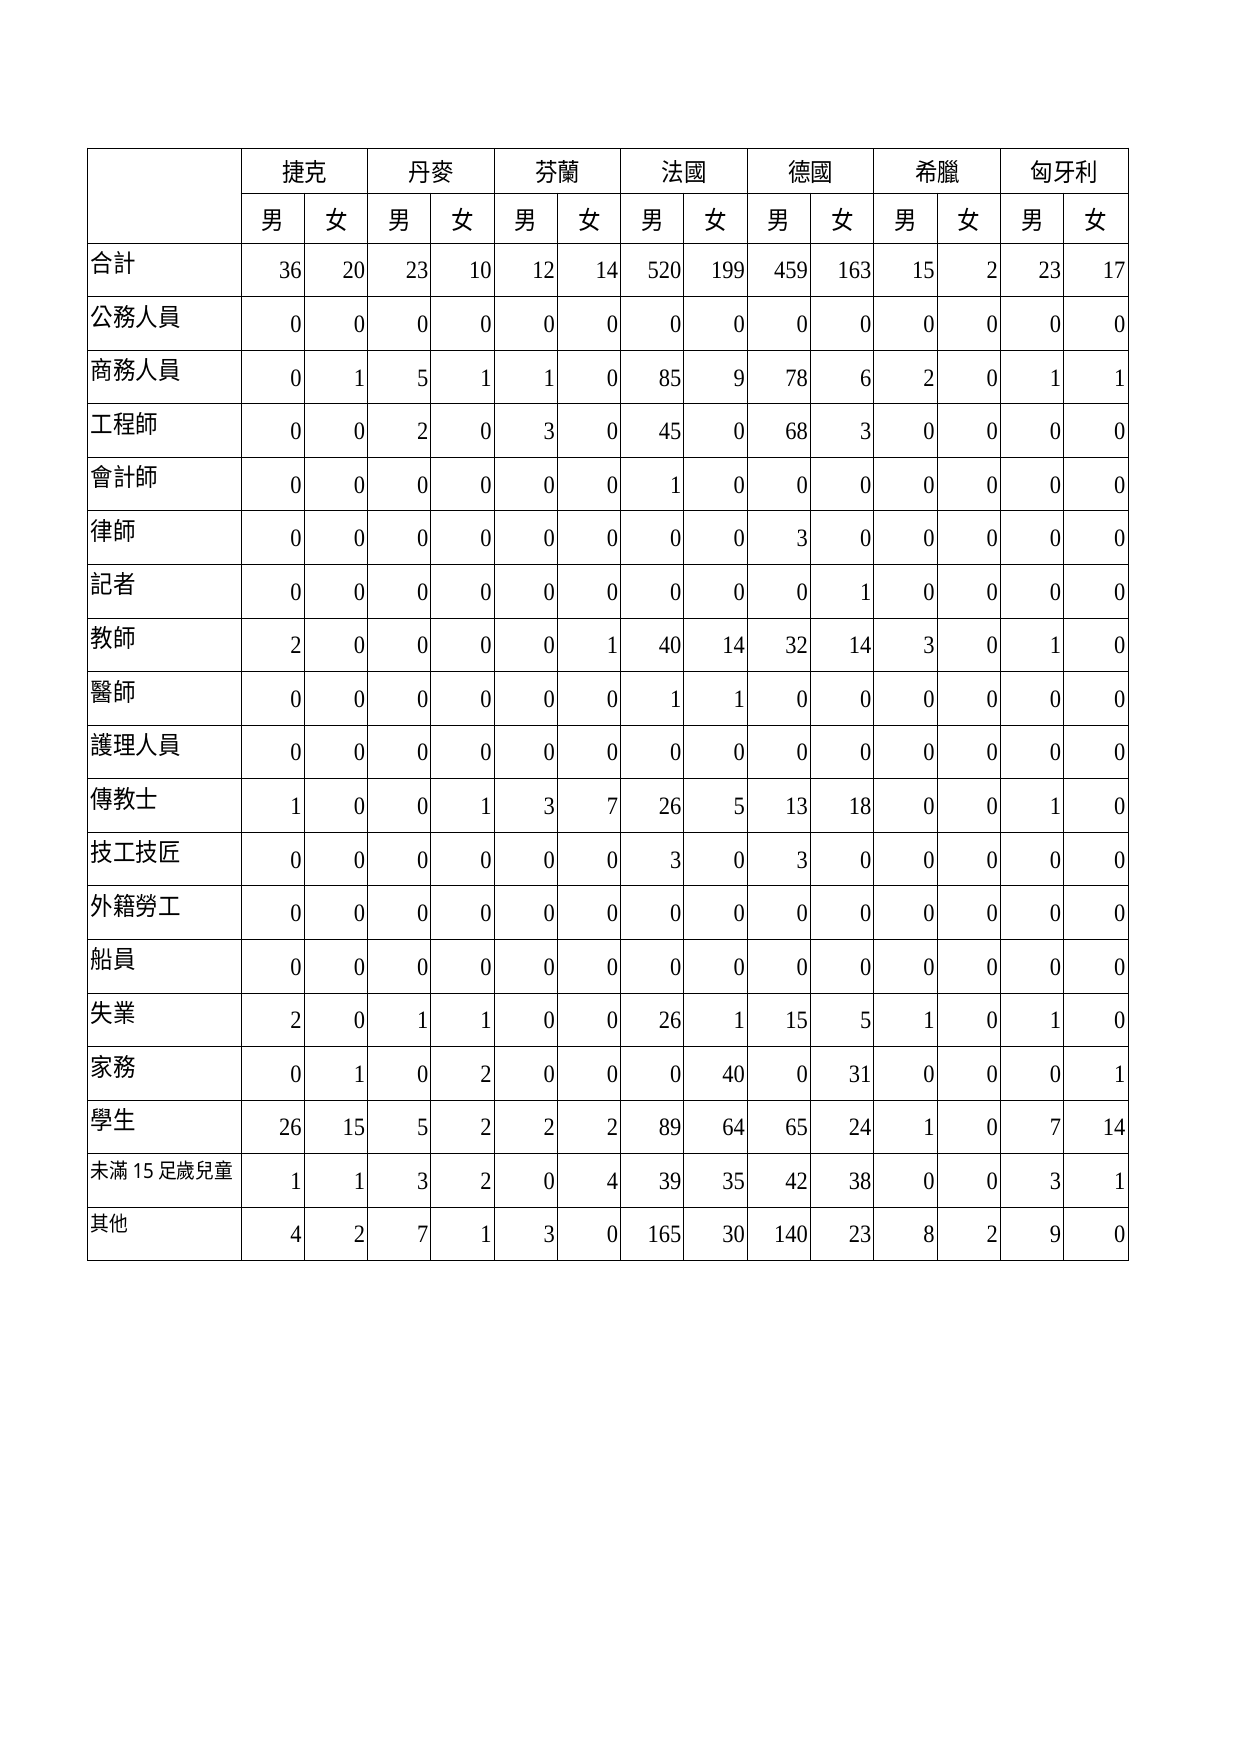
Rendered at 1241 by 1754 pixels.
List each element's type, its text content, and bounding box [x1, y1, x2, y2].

table_cell 0 [684, 726, 747, 778]
table_cell 0 [938, 458, 1000, 510]
table_cell 20 [305, 244, 367, 296]
table_cell 0 [495, 511, 557, 564]
table_cell 520 [621, 244, 683, 296]
table_cell 0 [495, 994, 557, 1046]
table_cell 0 [938, 404, 1000, 457]
table_cell 42 [748, 1154, 810, 1207]
table_cell 0 [748, 886, 810, 939]
table_cell 學生 [88, 1101, 241, 1153]
table_cell 1 [1001, 779, 1063, 832]
table_cell 家務 [88, 1047, 241, 1099]
table_cell 0 [938, 779, 1000, 832]
table_cell 男 [748, 194, 810, 243]
table_cell 0 [368, 672, 430, 724]
table_cell 0 [1001, 458, 1063, 510]
table_cell 0 [684, 511, 747, 564]
table_cell 女 [811, 194, 873, 243]
table_cell 0 [938, 940, 1000, 992]
table_cell 0 [874, 726, 937, 778]
table_cell 0 [1064, 619, 1128, 671]
table_cell 0 [748, 565, 810, 617]
table_cell 23 [368, 244, 430, 296]
table_cell 0 [242, 458, 304, 510]
table_cell 工程師 [88, 404, 241, 457]
table_cell 0 [242, 404, 304, 457]
table_cell 0 [748, 726, 810, 778]
table_cell 0 [558, 994, 620, 1046]
table_cell 0 [368, 619, 430, 671]
table_cell 26 [242, 1101, 304, 1153]
table_cell 1 [1064, 351, 1128, 403]
table_cell 0 [305, 779, 367, 832]
table_cell 0 [368, 726, 430, 778]
table_cell 未滿15足歲兒童 [88, 1154, 241, 1207]
table_cell 4 [558, 1154, 620, 1207]
table_cell 0 [938, 886, 1000, 939]
table_cell 0 [558, 511, 620, 564]
table_cell 3 [874, 619, 937, 671]
table_cell 0 [1064, 404, 1128, 457]
table_cell 0 [1001, 565, 1063, 617]
table_cell 65 [748, 1101, 810, 1153]
table_cell 商務人員 [88, 351, 241, 403]
table_header [88, 149, 241, 243]
table_cell 0 [368, 833, 430, 885]
table_cell 0 [558, 297, 620, 350]
table_cell 律師 [88, 511, 241, 564]
table_cell 0 [938, 994, 1000, 1046]
table_cell 0 [874, 511, 937, 564]
table_cell 0 [1064, 511, 1128, 564]
table_cell 0 [1064, 565, 1128, 617]
table_cell 0 [621, 297, 683, 350]
table_cell 1 [431, 779, 494, 832]
table_cell 24 [811, 1101, 873, 1153]
table_cell 0 [495, 565, 557, 617]
table_cell 23 [1001, 244, 1063, 296]
table_cell 0 [242, 297, 304, 350]
table_cell 外籍勞工 [88, 886, 241, 939]
table_cell 0 [748, 940, 810, 992]
table_cell 0 [305, 619, 367, 671]
table_cell 0 [938, 1047, 1000, 1099]
table_cell 傳教士 [88, 779, 241, 832]
table_cell 0 [305, 886, 367, 939]
table_header 丹麥 [368, 149, 494, 193]
table_cell 1 [558, 619, 620, 671]
table_cell 男 [495, 194, 557, 243]
table_cell 15 [748, 994, 810, 1046]
table_cell 12 [495, 244, 557, 296]
table_cell 1 [431, 1208, 494, 1260]
table_cell 89 [621, 1101, 683, 1153]
table_cell 0 [1064, 833, 1128, 885]
table_cell 0 [242, 886, 304, 939]
table_cell 0 [1001, 726, 1063, 778]
table_cell 85 [621, 351, 683, 403]
table_cell 40 [684, 1047, 747, 1099]
table_cell 30 [684, 1208, 747, 1260]
table_cell 0 [684, 940, 747, 992]
table_cell 0 [1064, 297, 1128, 350]
table_cell 0 [495, 619, 557, 671]
table_cell 8 [874, 1208, 937, 1260]
table_cell 0 [558, 672, 620, 724]
table_cell 0 [242, 565, 304, 617]
table_cell 1 [874, 994, 937, 1046]
table_cell 0 [938, 1101, 1000, 1153]
table_cell 0 [558, 1208, 620, 1260]
table_cell 1 [811, 565, 873, 617]
table_cell 1 [1064, 1047, 1128, 1099]
table_cell 3 [748, 511, 810, 564]
table_cell 女 [684, 194, 747, 243]
table_cell 公務人員 [88, 297, 241, 350]
table_cell 0 [558, 833, 620, 885]
table_cell 0 [558, 351, 620, 403]
table_cell 0 [431, 297, 494, 350]
table_cell 0 [305, 672, 367, 724]
table_cell 0 [811, 297, 873, 350]
table_cell 18 [811, 779, 873, 832]
table_cell 5 [684, 779, 747, 832]
table_cell 0 [874, 404, 937, 457]
table_cell 0 [305, 940, 367, 992]
table_cell 0 [874, 458, 937, 510]
table_cell 0 [431, 404, 494, 457]
table_cell 0 [558, 404, 620, 457]
table_cell 0 [305, 565, 367, 617]
table_cell 36 [242, 244, 304, 296]
table_cell 0 [1001, 940, 1063, 992]
table_cell 3 [495, 779, 557, 832]
table_cell 0 [558, 1047, 620, 1099]
table_cell 0 [938, 351, 1000, 403]
table_cell 0 [621, 511, 683, 564]
table_cell 0 [305, 511, 367, 564]
table_cell 0 [811, 886, 873, 939]
table_cell 3 [368, 1154, 430, 1207]
table_cell 0 [874, 833, 937, 885]
table_cell 0 [1064, 1208, 1128, 1260]
table_cell 9 [684, 351, 747, 403]
table_cell 0 [1064, 726, 1128, 778]
table_cell 0 [684, 886, 747, 939]
table_cell 記者 [88, 565, 241, 617]
table_cell 14 [684, 619, 747, 671]
table_cell 0 [1064, 458, 1128, 510]
table_cell 0 [874, 672, 937, 724]
table_cell 0 [495, 297, 557, 350]
table_cell 1 [621, 672, 683, 724]
table_cell 0 [495, 1154, 557, 1207]
table_cell 0 [684, 833, 747, 885]
table_cell 165 [621, 1208, 683, 1260]
table_cell 1 [305, 1047, 367, 1099]
table_cell 0 [874, 779, 937, 832]
table_cell 0 [811, 940, 873, 992]
table_cell 0 [431, 458, 494, 510]
table_cell 0 [431, 940, 494, 992]
table_cell 0 [242, 672, 304, 724]
table_cell 1 [431, 994, 494, 1046]
table_cell 0 [938, 672, 1000, 724]
table_cell 男 [1001, 194, 1063, 243]
table_cell 1 [1064, 1154, 1128, 1207]
table_cell 0 [368, 565, 430, 617]
table_cell 0 [305, 726, 367, 778]
table_cell 男 [621, 194, 683, 243]
table_cell 13 [748, 779, 810, 832]
table_cell 1 [1001, 619, 1063, 671]
table_cell 1 [305, 1154, 367, 1207]
table_cell 0 [748, 297, 810, 350]
table_cell 140 [748, 1208, 810, 1260]
table_cell 0 [811, 458, 873, 510]
table_cell 0 [938, 833, 1000, 885]
table_cell 0 [242, 726, 304, 778]
table_cell 5 [811, 994, 873, 1046]
table_cell 0 [305, 458, 367, 510]
table_cell 女 [558, 194, 620, 243]
table_cell 45 [621, 404, 683, 457]
table_cell 0 [621, 726, 683, 778]
table_cell 0 [305, 833, 367, 885]
table_cell 0 [1064, 672, 1128, 724]
table_cell 2 [431, 1154, 494, 1207]
table_cell 2 [431, 1047, 494, 1099]
table_cell 0 [242, 351, 304, 403]
table_cell 0 [811, 726, 873, 778]
table_cell 0 [1064, 886, 1128, 939]
table_cell 2 [242, 994, 304, 1046]
table_cell 0 [368, 940, 430, 992]
table_cell 0 [621, 1047, 683, 1099]
table_cell 0 [1001, 404, 1063, 457]
table_cell 40 [621, 619, 683, 671]
table_cell 0 [495, 458, 557, 510]
table_cell 男 [874, 194, 937, 243]
table_cell 0 [874, 940, 937, 992]
table_cell 1 [495, 351, 557, 403]
table_header 德國 [748, 149, 873, 193]
table_cell 1 [684, 672, 747, 724]
table_cell 0 [811, 833, 873, 885]
table_cell 2 [938, 244, 1000, 296]
table_cell 14 [811, 619, 873, 671]
table_cell 0 [368, 886, 430, 939]
table_cell 0 [1064, 940, 1128, 992]
table_cell 7 [558, 779, 620, 832]
table_cell 26 [621, 779, 683, 832]
table_cell 2 [874, 351, 937, 403]
table_cell 7 [1001, 1101, 1063, 1153]
table_cell 0 [495, 886, 557, 939]
table_cell 6 [811, 351, 873, 403]
table_cell 0 [1001, 1047, 1063, 1099]
table_cell 女 [431, 194, 494, 243]
table_cell 0 [1064, 779, 1128, 832]
table_cell 0 [621, 565, 683, 617]
table_cell 2 [938, 1208, 1000, 1260]
table_cell 0 [495, 940, 557, 992]
table_cell 0 [368, 511, 430, 564]
table_cell 9 [1001, 1208, 1063, 1260]
table_cell 0 [431, 833, 494, 885]
table_cell 1 [368, 994, 430, 1046]
table_cell 0 [368, 458, 430, 510]
table_cell 23 [811, 1208, 873, 1260]
table_cell 0 [1001, 886, 1063, 939]
table_cell 2 [242, 619, 304, 671]
table_cell 女 [938, 194, 1000, 243]
table_cell 會計師 [88, 458, 241, 510]
table_cell 0 [558, 726, 620, 778]
table_cell 0 [874, 1154, 937, 1207]
table_cell 0 [368, 297, 430, 350]
table_cell 1 [684, 994, 747, 1046]
table_cell 0 [242, 1047, 304, 1099]
table_cell 3 [811, 404, 873, 457]
table_cell 0 [938, 619, 1000, 671]
table_cell 1 [621, 458, 683, 510]
table_cell 失業 [88, 994, 241, 1046]
table_header 法國 [621, 149, 747, 193]
table_cell 3 [495, 1208, 557, 1260]
table_cell 26 [621, 994, 683, 1046]
table_cell 0 [431, 886, 494, 939]
table_cell 1 [305, 351, 367, 403]
table_cell 0 [368, 1047, 430, 1099]
table_cell 1 [242, 1154, 304, 1207]
table_cell 14 [558, 244, 620, 296]
table_cell 船員 [88, 940, 241, 992]
table_cell 2 [558, 1101, 620, 1153]
table_cell 0 [748, 1047, 810, 1099]
table_cell 3 [748, 833, 810, 885]
table_cell 1 [874, 1101, 937, 1153]
table_cell 0 [1001, 511, 1063, 564]
table_cell 醫師 [88, 672, 241, 724]
table_cell 0 [874, 565, 937, 617]
table_cell 1 [1001, 351, 1063, 403]
table_cell 1 [431, 351, 494, 403]
table_cell 其他 [88, 1208, 241, 1260]
table_cell 女 [305, 194, 367, 243]
table_cell 0 [874, 886, 937, 939]
table_cell 2 [368, 404, 430, 457]
table_cell 0 [684, 458, 747, 510]
table_cell 78 [748, 351, 810, 403]
table_cell 0 [558, 886, 620, 939]
table_cell 0 [874, 1047, 937, 1099]
table_cell 0 [558, 565, 620, 617]
table_cell 0 [1001, 672, 1063, 724]
table_cell 0 [748, 672, 810, 724]
table_cell 199 [684, 244, 747, 296]
table_cell 0 [748, 458, 810, 510]
table_cell 0 [938, 1154, 1000, 1207]
table_cell 0 [938, 726, 1000, 778]
table_cell 0 [431, 672, 494, 724]
table_cell 0 [938, 511, 1000, 564]
table_cell 64 [684, 1101, 747, 1153]
table_cell 0 [684, 565, 747, 617]
table_cell 0 [811, 672, 873, 724]
table_cell 0 [938, 565, 1000, 617]
table_cell 5 [368, 351, 430, 403]
table_cell 10 [431, 244, 494, 296]
table_cell 0 [1001, 297, 1063, 350]
table_header 捷克 [242, 149, 367, 193]
table_cell 女 [1064, 194, 1128, 243]
table_cell 0 [431, 511, 494, 564]
table_cell 5 [368, 1101, 430, 1153]
table_cell 0 [495, 672, 557, 724]
table_cell 0 [621, 940, 683, 992]
table_cell 163 [811, 244, 873, 296]
table_cell 2 [305, 1208, 367, 1260]
table_cell 0 [558, 940, 620, 992]
table_cell 合計 [88, 244, 241, 296]
table_cell 68 [748, 404, 810, 457]
table_cell 0 [684, 297, 747, 350]
table_cell 0 [874, 297, 937, 350]
table_cell 0 [495, 726, 557, 778]
table_cell 0 [431, 619, 494, 671]
table_cell 0 [431, 565, 494, 617]
table_header 芬蘭 [495, 149, 620, 193]
table_cell 0 [431, 726, 494, 778]
table_cell 15 [874, 244, 937, 296]
table_cell 3 [1001, 1154, 1063, 1207]
table_cell 護理人員 [88, 726, 241, 778]
table_cell 技工技匠 [88, 833, 241, 885]
table_cell 459 [748, 244, 810, 296]
table_cell 38 [811, 1154, 873, 1207]
table_cell 0 [242, 940, 304, 992]
table_cell 0 [305, 994, 367, 1046]
table_cell 39 [621, 1154, 683, 1207]
table_cell 0 [684, 404, 747, 457]
table_cell 35 [684, 1154, 747, 1207]
table_cell 0 [305, 297, 367, 350]
table_cell 0 [495, 833, 557, 885]
table_cell 1 [242, 779, 304, 832]
table_cell 32 [748, 619, 810, 671]
table_cell 0 [938, 297, 1000, 350]
table_cell 2 [431, 1101, 494, 1153]
table_cell 0 [495, 1047, 557, 1099]
table_cell 男 [242, 194, 304, 243]
table_cell 0 [368, 779, 430, 832]
table_cell 7 [368, 1208, 430, 1260]
table_cell 31 [811, 1047, 873, 1099]
table_cell 0 [305, 404, 367, 457]
table_cell 0 [811, 511, 873, 564]
table_cell 0 [242, 511, 304, 564]
table_cell 15 [305, 1101, 367, 1153]
table_cell 1 [1001, 994, 1063, 1046]
table_cell 14 [1064, 1101, 1128, 1153]
table_cell 3 [495, 404, 557, 457]
table_cell 2 [495, 1101, 557, 1153]
table_header 希臘 [874, 149, 1000, 193]
table_cell 3 [621, 833, 683, 885]
table_cell 教師 [88, 619, 241, 671]
table_cell 0 [1064, 994, 1128, 1046]
table_cell 4 [242, 1208, 304, 1260]
table_cell 0 [242, 833, 304, 885]
table_cell 男 [368, 194, 430, 243]
table_header 匈牙利 [1001, 149, 1128, 193]
table_cell 17 [1064, 244, 1128, 296]
table_cell 0 [558, 458, 620, 510]
table_cell 0 [621, 886, 683, 939]
table_cell 0 [1001, 833, 1063, 885]
